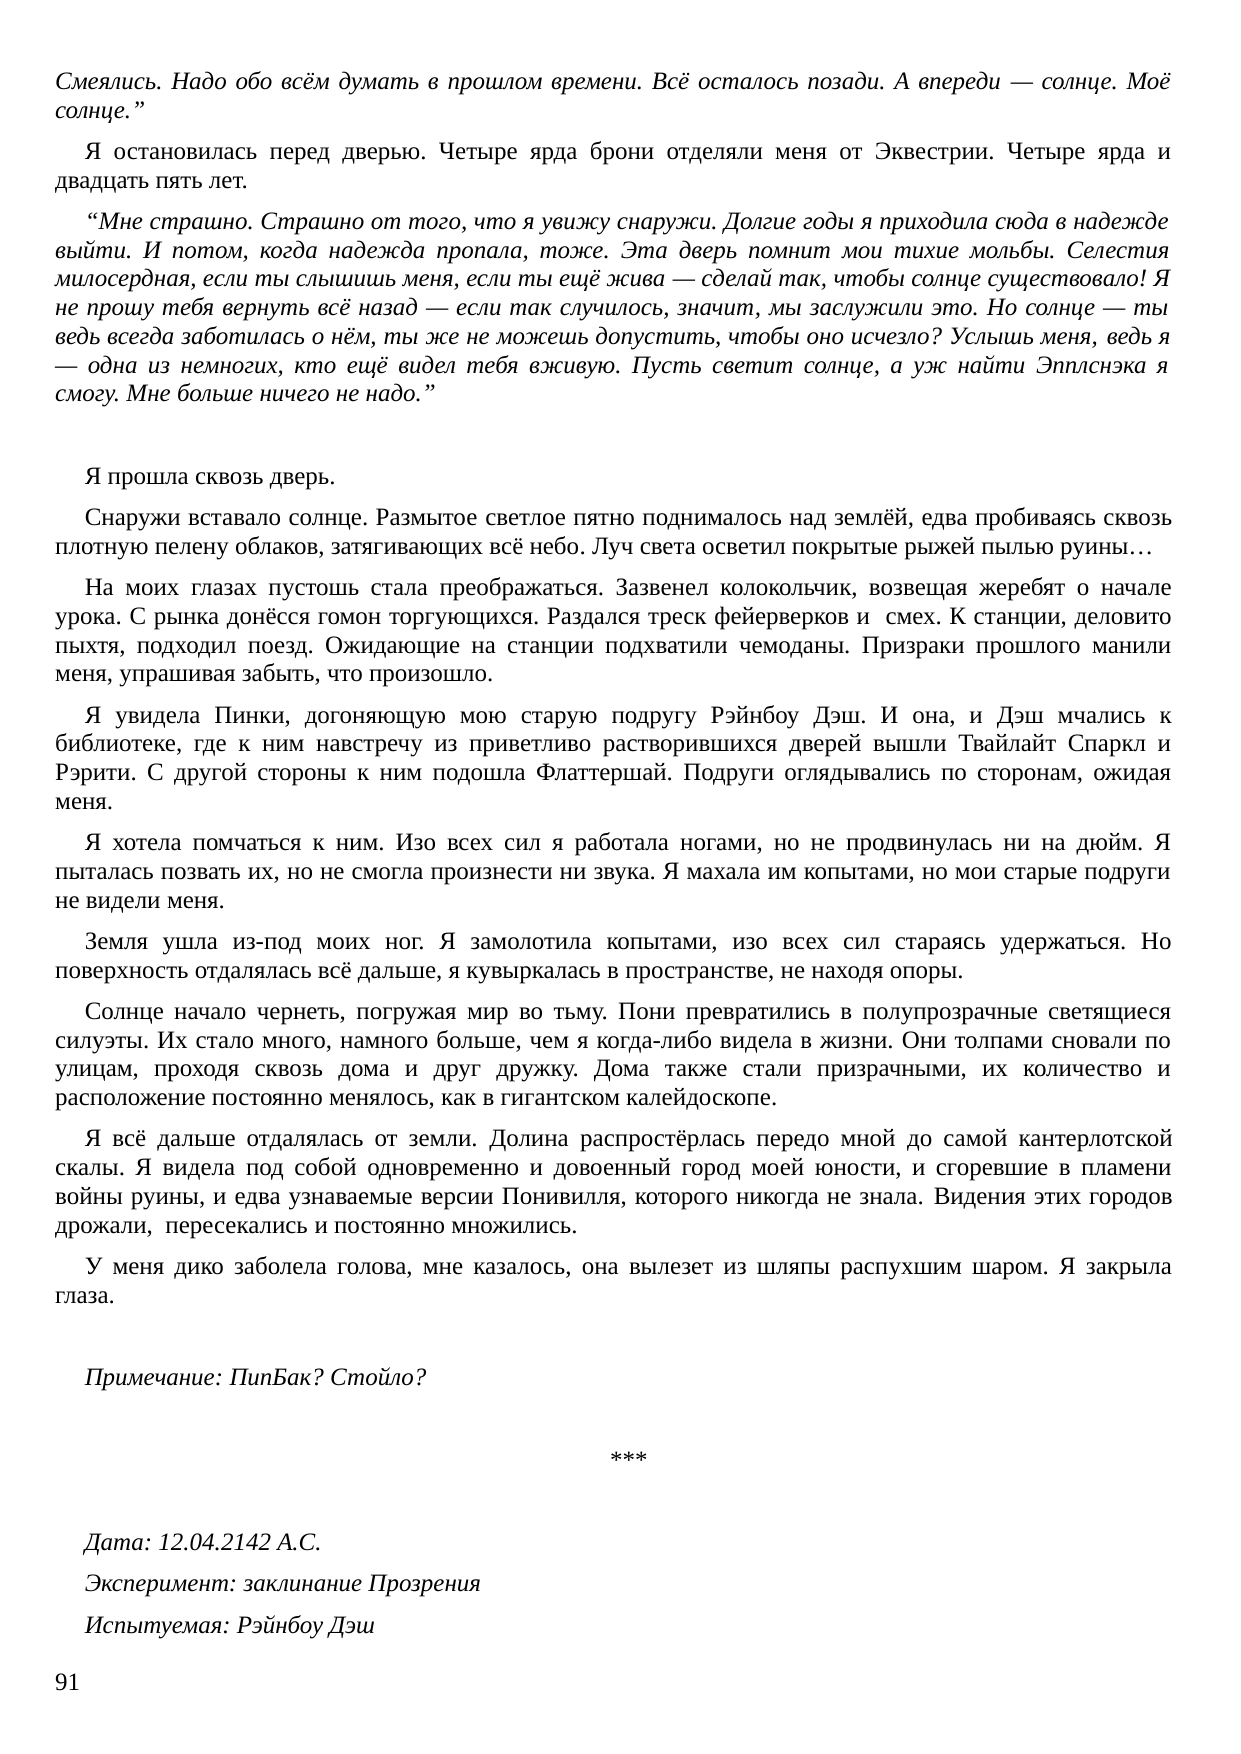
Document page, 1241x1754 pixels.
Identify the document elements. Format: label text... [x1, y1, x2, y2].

text Солнце начало чернеть, погружая мир во тьму. Пони превратились в полупрозрачные светящиеся силуэты. Их стало много, намного больше, чем я когда-либо видела в жизни. Они толпами сновали по улицам, проходя сквозь дома и друг дружку. Дома также стали призрачными, их количество и расположение постоянно менялось, как в гигантском калейдоскопе. [55, 996, 1173, 1111]
text Смеялись. Надо обо всём думать в прошлом времени. Всё осталось позади. А впереди — солнце. Моё солнце.” [55, 66, 1173, 123]
text Земля ушла из-под моих ног. Я замолотила копытами, изо всех сил стараясь удержаться. Но поверхность отдалялась всё дальше, я кувыркалась в пространстве, не находя опоры. [55, 926, 1173, 983]
text Я хотела помчаться к ним. Изо всех сил я работала ногами, но не продвинулась ни на дюйм. Я пыталась позвать их, но не смогла произнести ни звука. Я махала им копытами, но мои старые подруги не видели меня. [55, 827, 1173, 913]
text На моих глазах пустошь стала преображаться. Зазвенел колокольчик, возвещая жеребят о начале урока. С рынка донёсся гомон торгующихся. Раздался треск фейерверков и смех. К станции, деловито пыхтя, подходил поезд. Ожидающие на станции подхватили чемоданы. Призраки прошлого манили меня, упрашивая забыть, что произошло. [55, 572, 1173, 687]
text Дата: 12.04.2142 А.С. [55, 1527, 1173, 1556]
text Я увидела Пинки, догоняющую мою старую подругу Рэйнбоу Дэш. И она, и Дэш мчались к библиотеке, где к ним навстречу из приветливо растворившихся дверей вышли Твайлайт Спаркл и Рэрити. С другой стороны к ним подошла Флаттершай. Подруги оглядывались по сторонам, ожидая меня. [55, 700, 1173, 815]
text У меня дико заболела голова, мне казалось, она вылезет из шляпы распухшим шаром. Я закрыла глаза. [55, 1251, 1173, 1308]
text *** [55, 1445, 1173, 1473]
text Снаружи вставало солнце. Размытое светлое пятно поднималось над землёй, едва пробиваясь сквозь плотную пелену облаков, затягивающих всё небо. Луч света осветил покрытые рыжей пылью руины… [55, 502, 1173, 560]
text Я всё дальше отдалялась от земли. Долина распростёрлась передо мной до самой кантерлотской скалы. Я видела под собой одновременно и довоенный город моей юности, и сгоревшие в пламени войны руины, и едва узнаваемые версии Понивилля, которого никогда не знала. Видения этих городов дрожали, пересекались и постоянно множились. [55, 1123, 1173, 1238]
text “Мне страшно. Страшно от того, что я увижу снаружи. Долгие годы я приходила сюда в надежде выйти. И потом, когда надежда пропала, тоже. Эта дверь помнит мои тихие мольбы. Селестия милосердная, если ты слышишь меня, если ты ещё жива — сделай так, чтобы солнце существовало! Я не прошу тебя вернуть всё назад — если так случилось, значит, мы заслужили это. Но солнце — ты ведь всегда заботилась о нём, ты же не можешь допустить, чтобы оно исчезло? Услышь меня, ведь я — одна из немногих, кто ещё видел тебя вживую. Пусть светит солнце, а уж найти Эпплснэка я смогу. Мне больше ничего не надо.” [55, 206, 1173, 407]
text Испытуемая: Рэйнбоу Дэш [55, 1610, 1173, 1638]
text Примечание: ПипБак? Стойло? [55, 1362, 1173, 1391]
text Я остановилась перед дверью. Четыре ярда брони отделяли меня от Эквестрии. Четыре ярда и двадцать пять лет. [55, 136, 1173, 193]
text Эксперимент: заклинание Прозрения [55, 1568, 1173, 1597]
text Я прошла сквозь дверь. [55, 461, 1173, 490]
